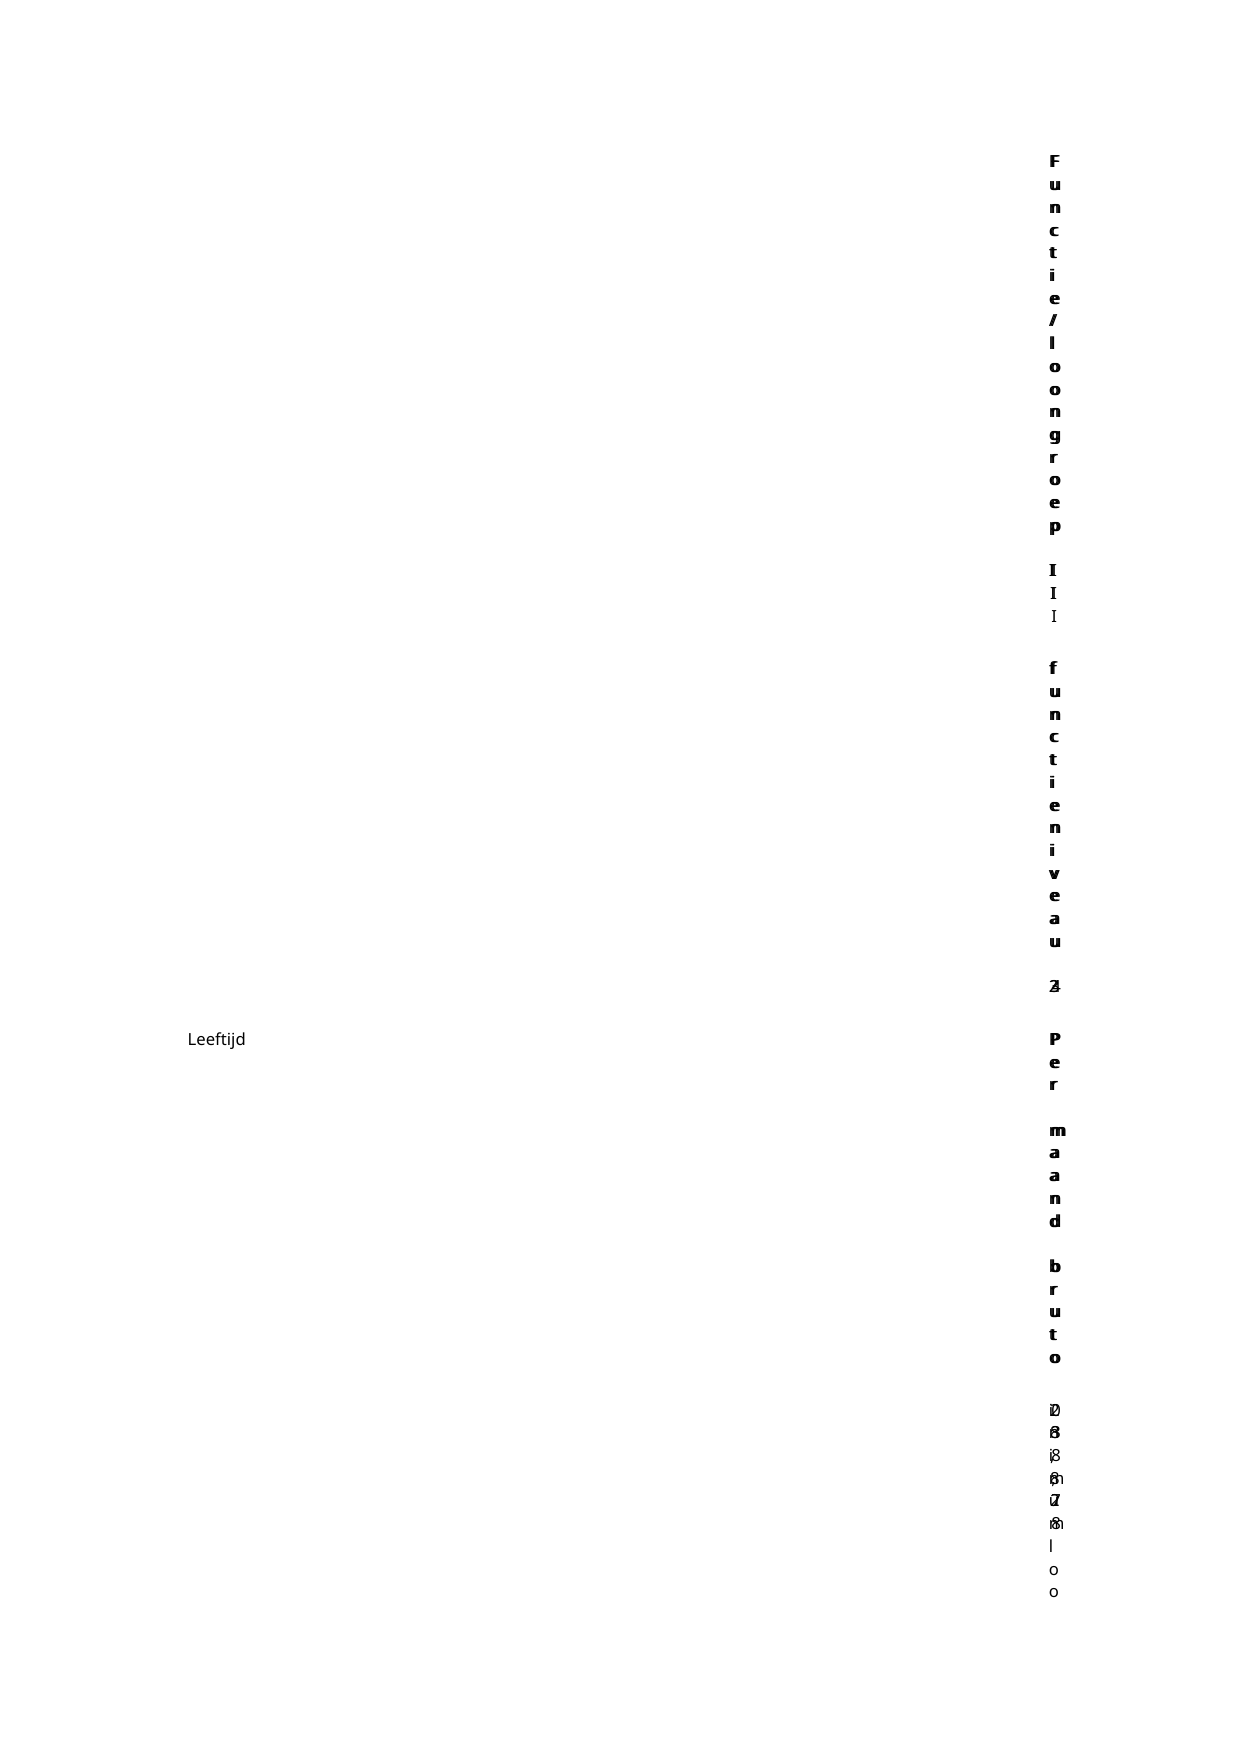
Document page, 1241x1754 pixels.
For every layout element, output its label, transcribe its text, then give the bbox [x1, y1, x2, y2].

table_cell [188, 1398, 1048, 1602]
table_cell Leeftijd [188, 1028, 1048, 1398]
table_header [188, 150, 1048, 1027]
